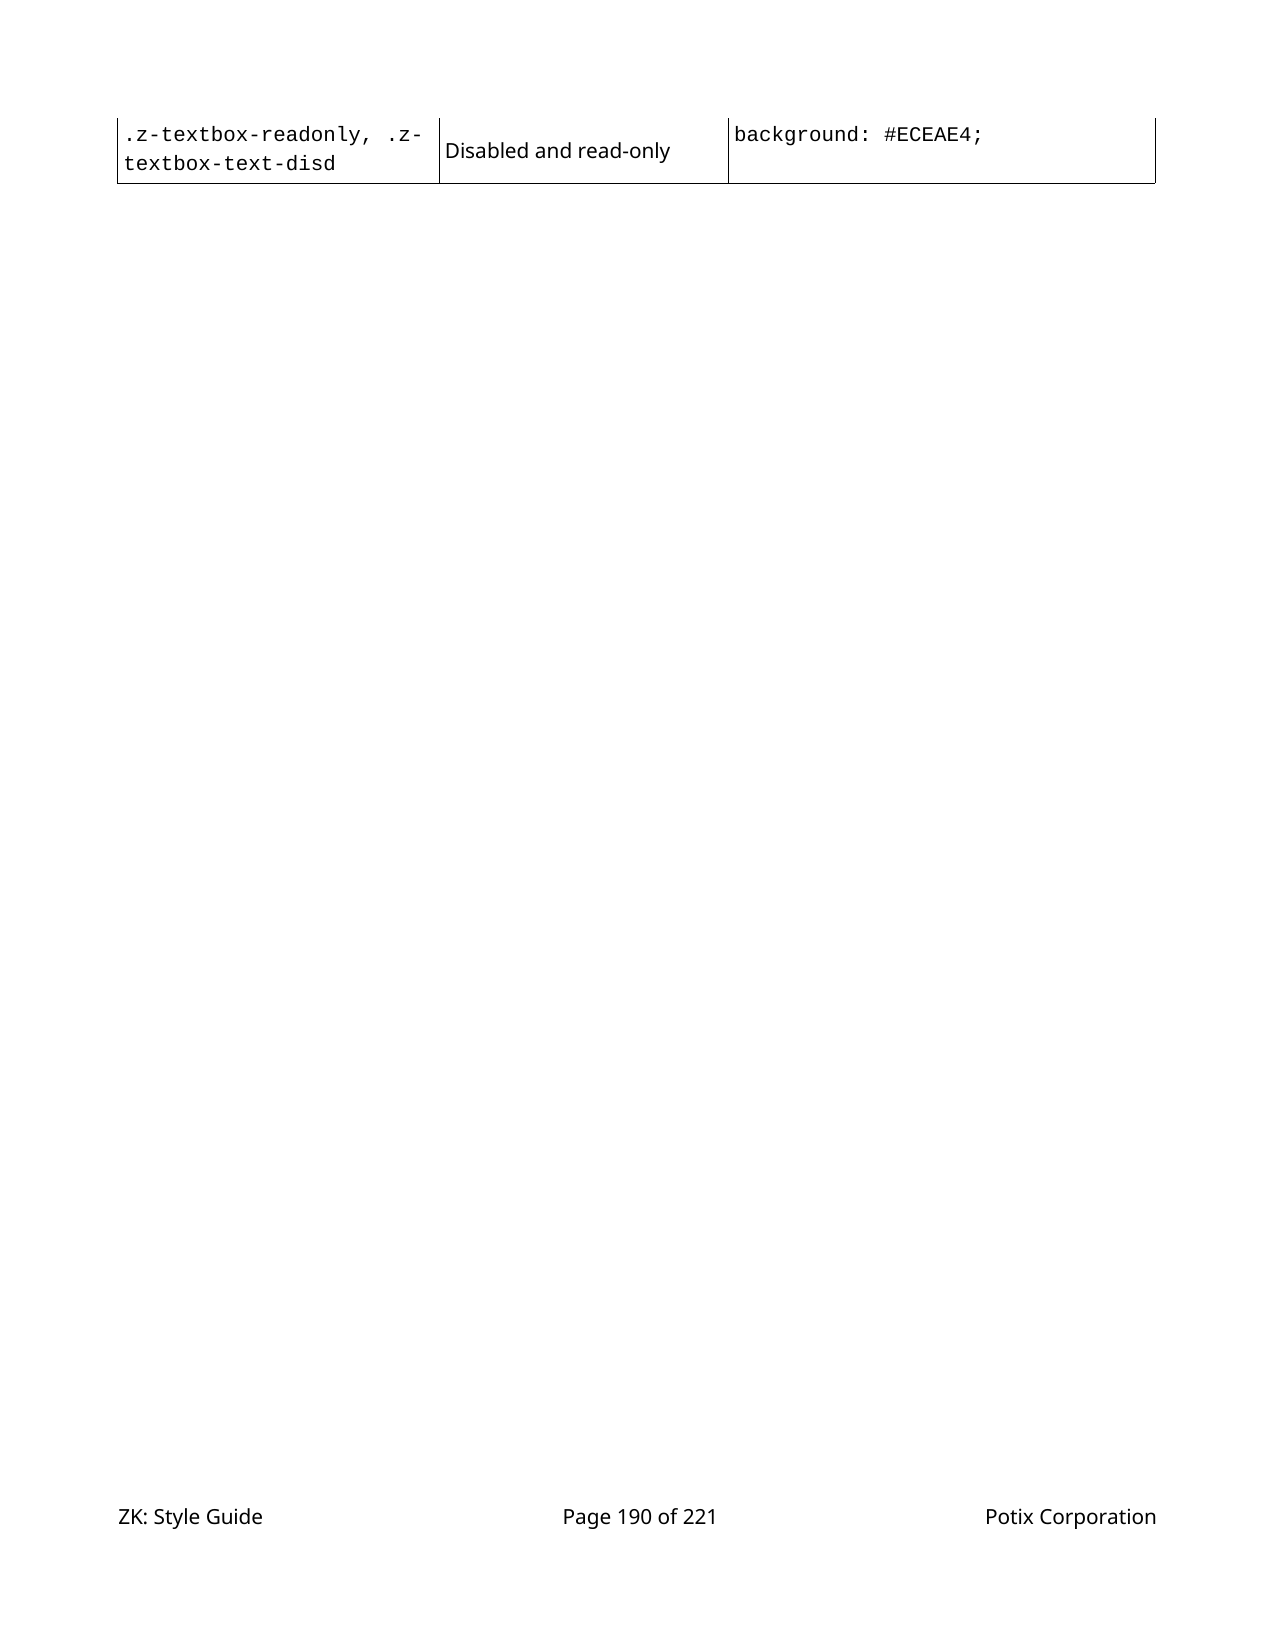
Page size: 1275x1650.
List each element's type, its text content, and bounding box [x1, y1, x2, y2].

table_cell .z-textbox-readonly, .z-textbox-text-disd [118, 118, 439, 183]
table_cell Disabled and read-only [440, 118, 728, 183]
table_cell background: #ECEAE4; [729, 118, 1155, 183]
